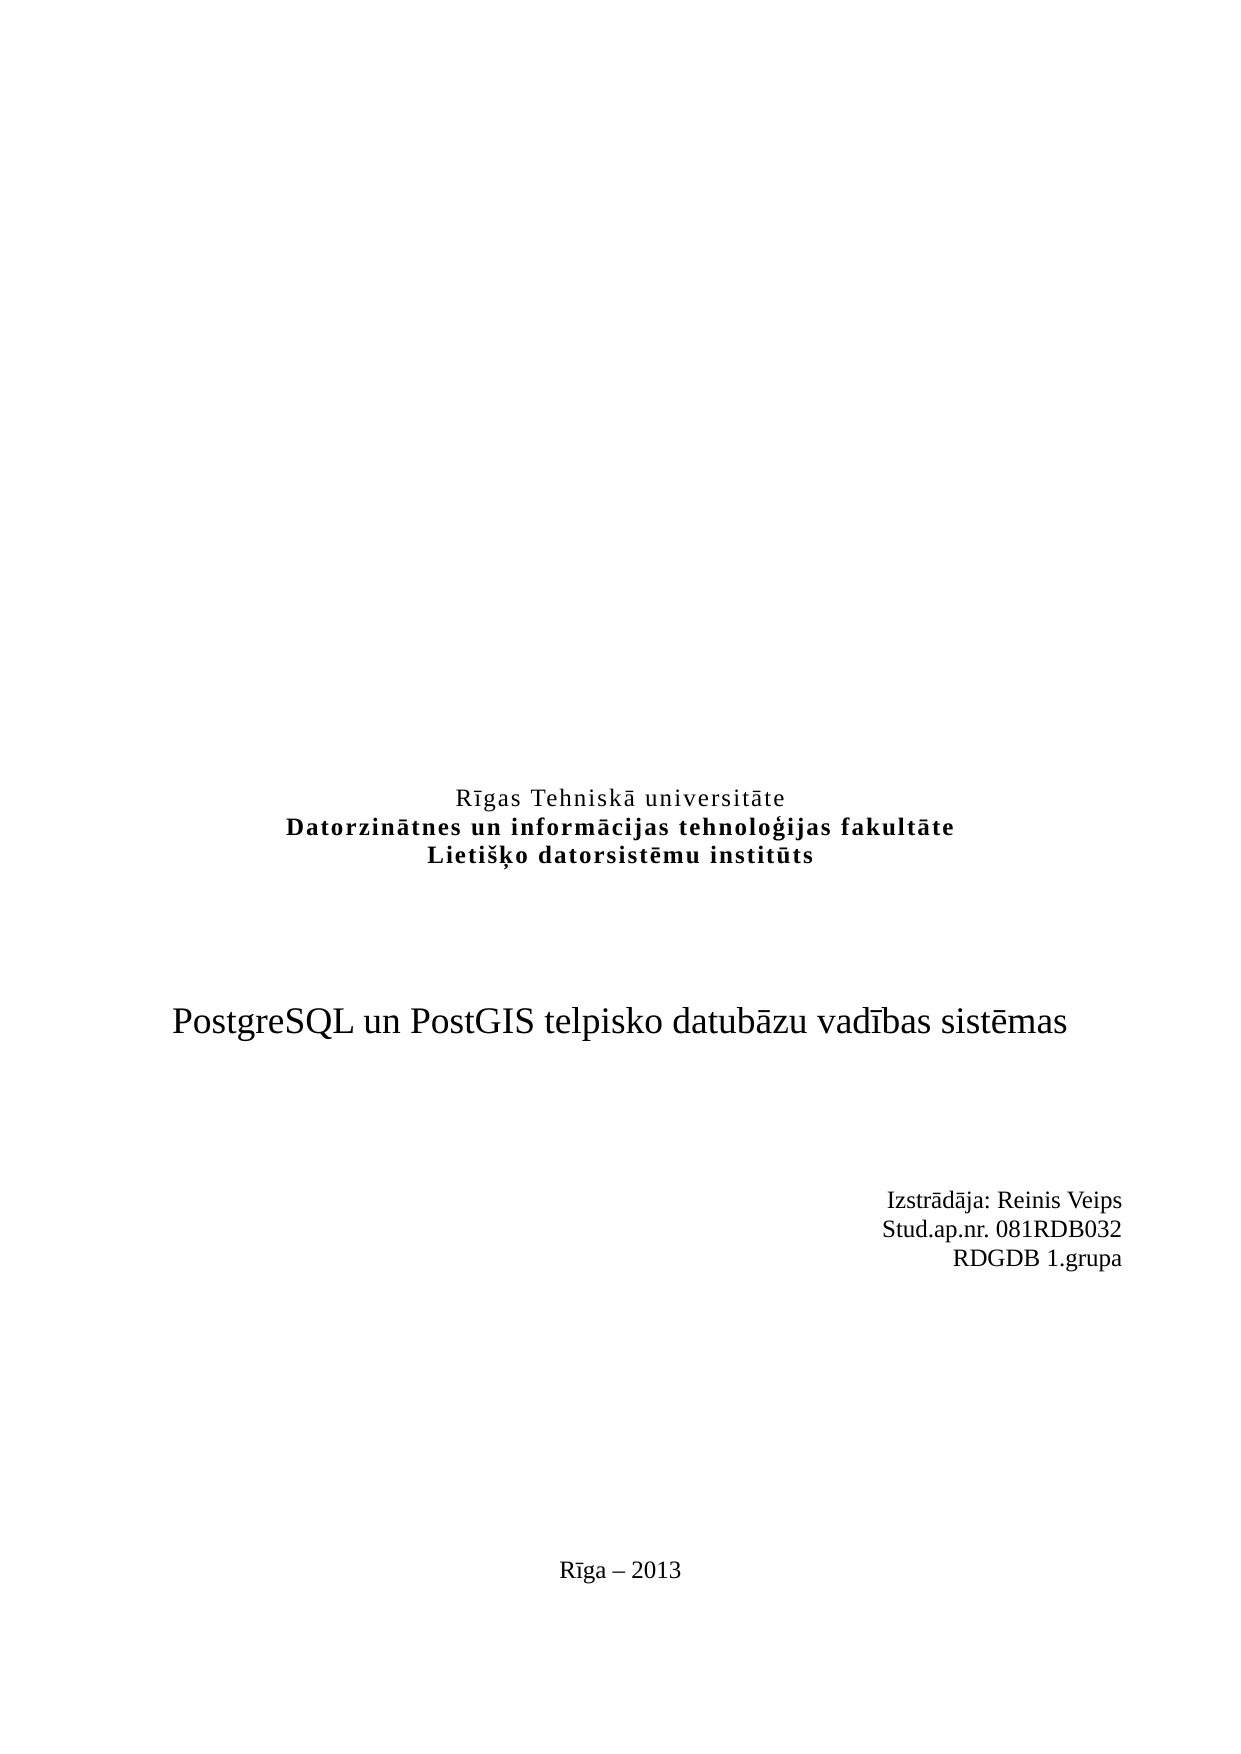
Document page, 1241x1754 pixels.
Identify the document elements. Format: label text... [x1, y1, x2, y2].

text PostgreSQL un PostGIS telpisko datubāzu vadības sistēmas [118, 998, 1122, 1042]
text Rīgas Tehniskā universitāte [118, 783, 1122, 812]
text Izstrādāja: Reinis Veips [118, 1185, 1122, 1214]
text Datorzinātnes un informācijas tehnoloģijas fakultāte [118, 812, 1122, 840]
text Rīga – 2013 [118, 1555, 1122, 1584]
text Lietišķo datorsistēmu institūts [118, 840, 1122, 869]
text Stud.ap.nr. 081RDB032 [118, 1214, 1122, 1243]
text RDGDB 1.grupa [118, 1243, 1122, 1272]
